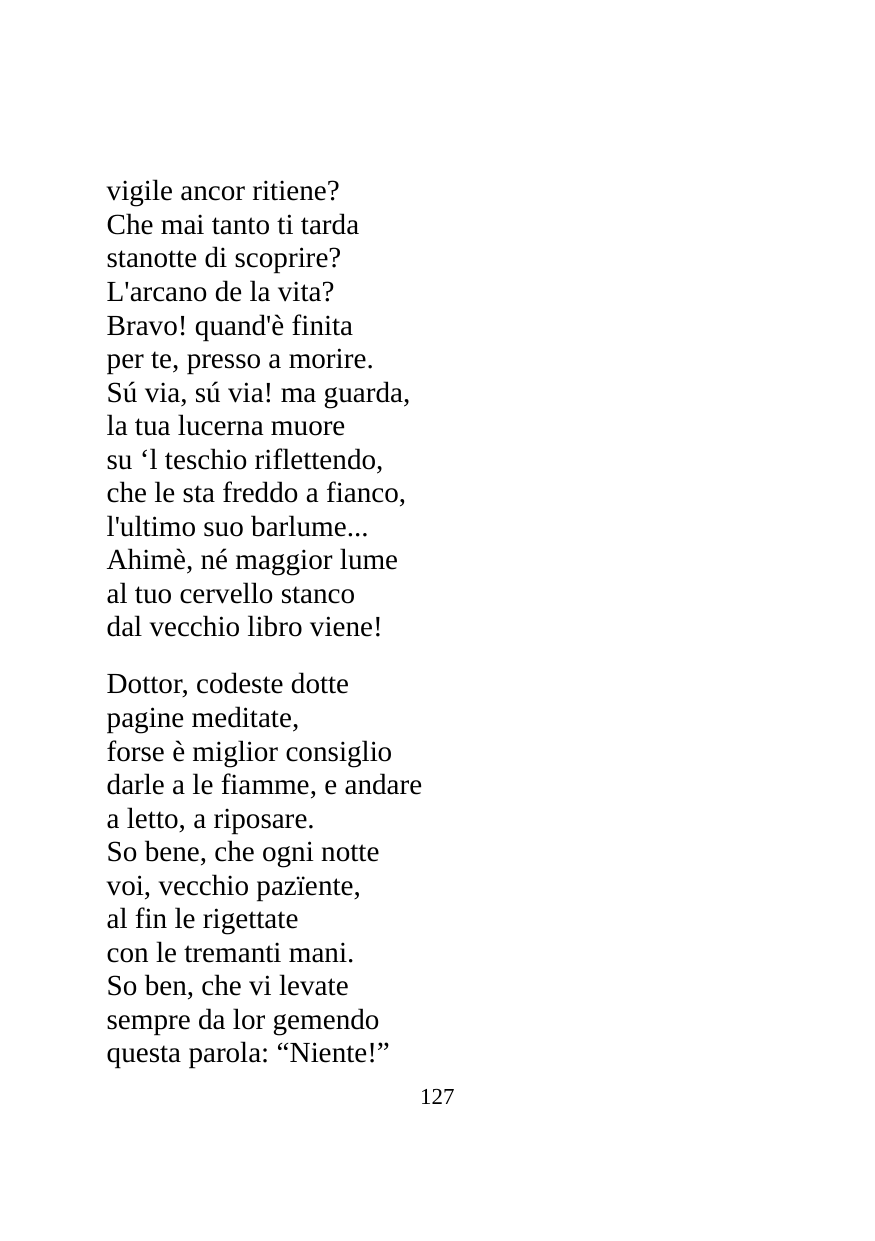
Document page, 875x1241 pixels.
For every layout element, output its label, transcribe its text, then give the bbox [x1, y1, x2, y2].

text l'ultimo suo barlume... [106, 509, 768, 542]
text forse è miglior consiglio [106, 734, 768, 767]
text su ‘l teschio riflettendo, [106, 442, 768, 475]
text stanotte di scoprire? [106, 241, 768, 274]
text al tuo cervello stanco [106, 576, 768, 609]
text voi, vecchio pazïente, [106, 868, 768, 901]
text vigile ancor ritiene? [106, 173, 768, 207]
text pagine meditate, [106, 700, 768, 734]
text darle a le fiamme, e andare [106, 767, 768, 801]
text con le tremanti mani. [106, 935, 768, 968]
text Che mai tanto ti tarda [106, 207, 768, 241]
text So ben, che vi levate [106, 968, 768, 1002]
text L'arcano de la vita? [106, 274, 768, 308]
text che le sta freddo a fianco, [106, 475, 768, 509]
text a letto, a riposare. [106, 801, 768, 834]
text Dottor, codeste dotte [106, 667, 768, 700]
text la tua lucerna muore [106, 408, 768, 442]
text Ahimè, né maggior lume [106, 542, 768, 576]
text Sú via, sú via! ma guarda, [106, 375, 768, 408]
text al fin le rigettate [106, 901, 768, 935]
text Bravo! quand'è finita [106, 308, 768, 341]
text dal vecchio libro viene! [106, 609, 768, 643]
text So bene, che ogni notte [106, 834, 768, 868]
text per te, presso a morire. [106, 341, 768, 375]
text questa parola: “Niente!” [106, 1036, 768, 1069]
text sempre da lor gemendo [106, 1002, 768, 1036]
